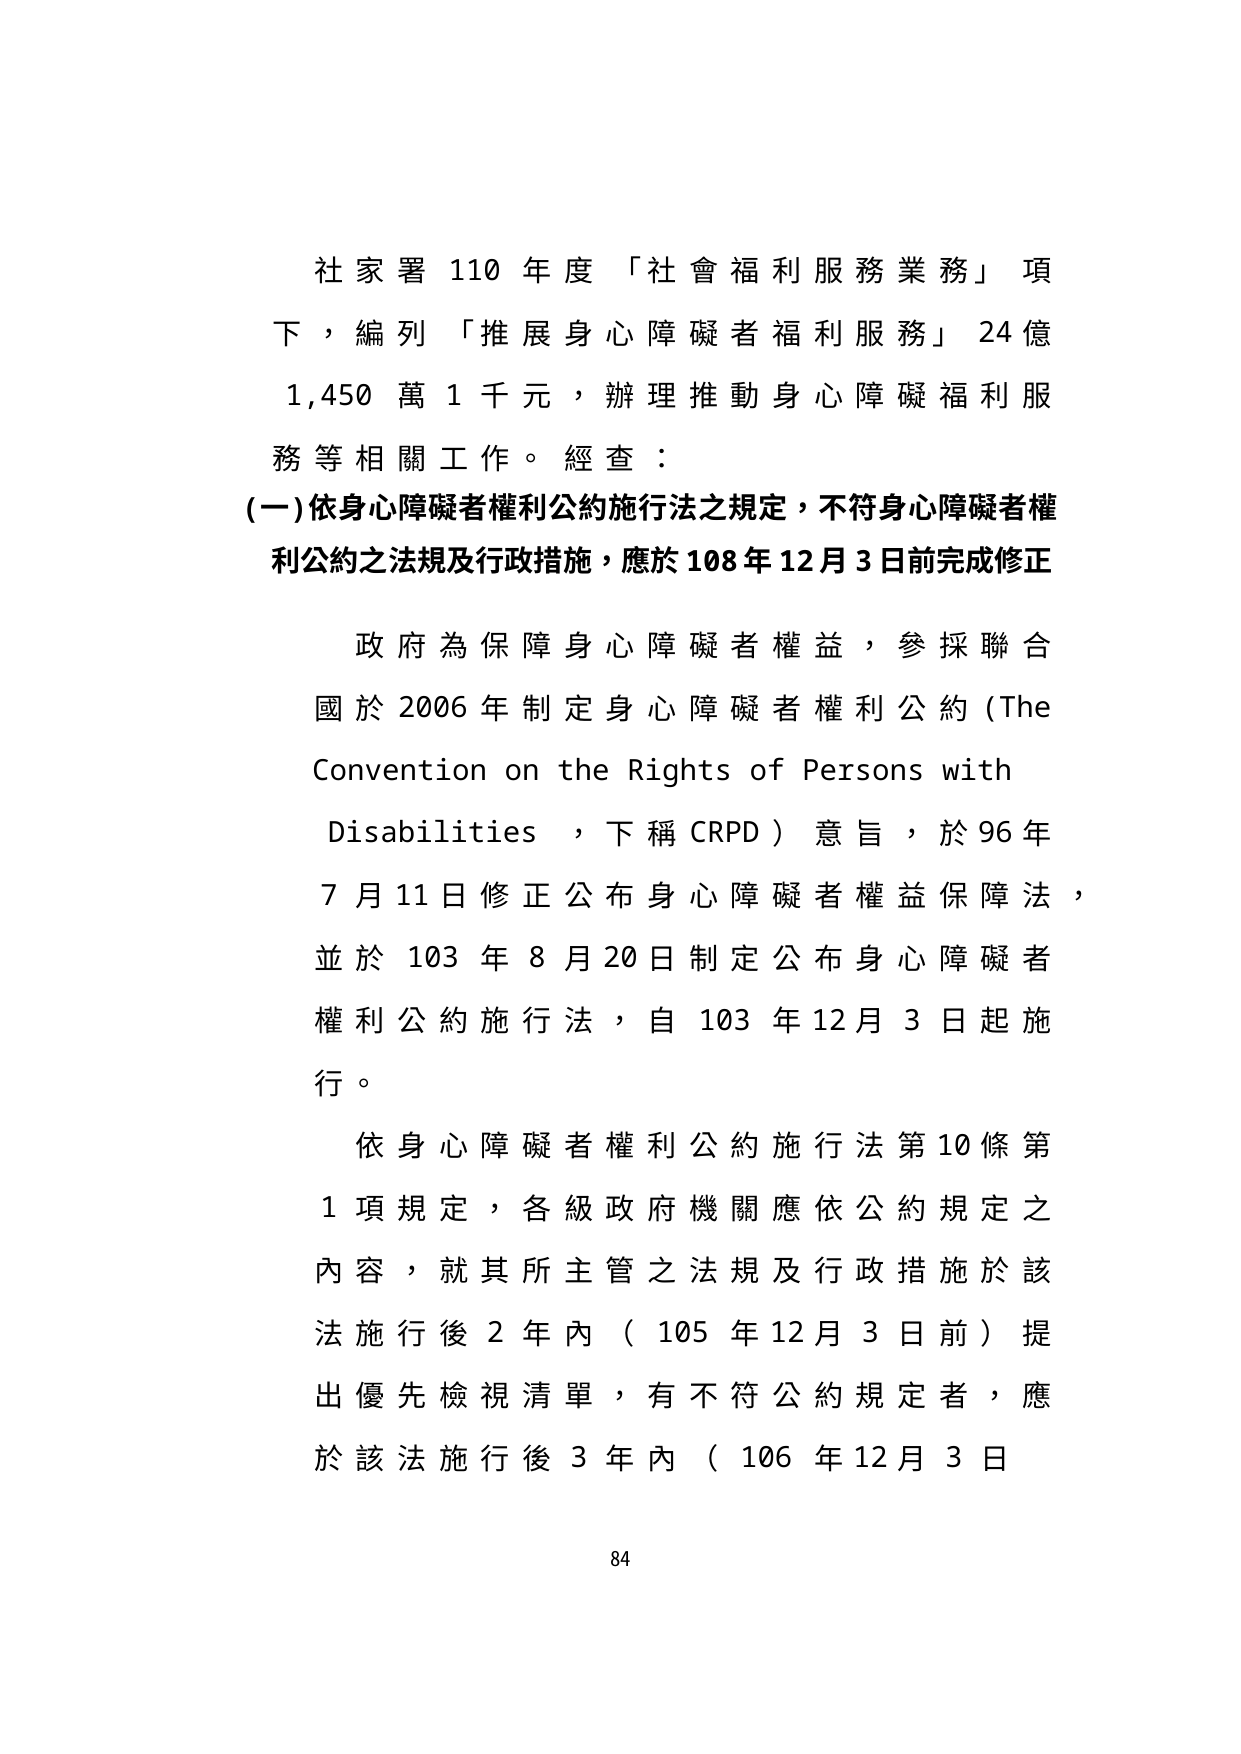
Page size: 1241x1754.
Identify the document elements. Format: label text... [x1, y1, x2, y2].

text (一)依身心障礙者權利公約施行法之規定，不符身心障礙者權利公約之法規及行政措施，應於108年12月3日前完成修正 [242, 477, 1058, 581]
text 依身心障礙者權利公約施行法第10條第1項規定，各級政府機關應依公約規定之內容，就其所主管之法規及行政措施於該法施行後2年內（105年12月3日前）提出優先檢視清單，有不符公約規定者，應於該法施行後3年內（106年12月3日 [272, 1102, 1058, 1477]
text 社家署110年度「社會福利服務業務」項下，編列「推展身心障礙者福利服務」24億1,450萬1千元，辦理推動身心障礙福利服務等相關工作。經查： [242, 227, 1058, 477]
text 政府為保障身心障礙者權益，參採聯合國於2006年制定身心障礙者權利公約(The Convention on the Rights of Persons with Disabilities，下稱CRPD）意旨，於96年7月11日修正公布身心障礙者權益保障法，並於103年8月20日制定公布身心障礙者權利公約施行法，自103年12月3日起施行。 [272, 602, 1058, 1102]
